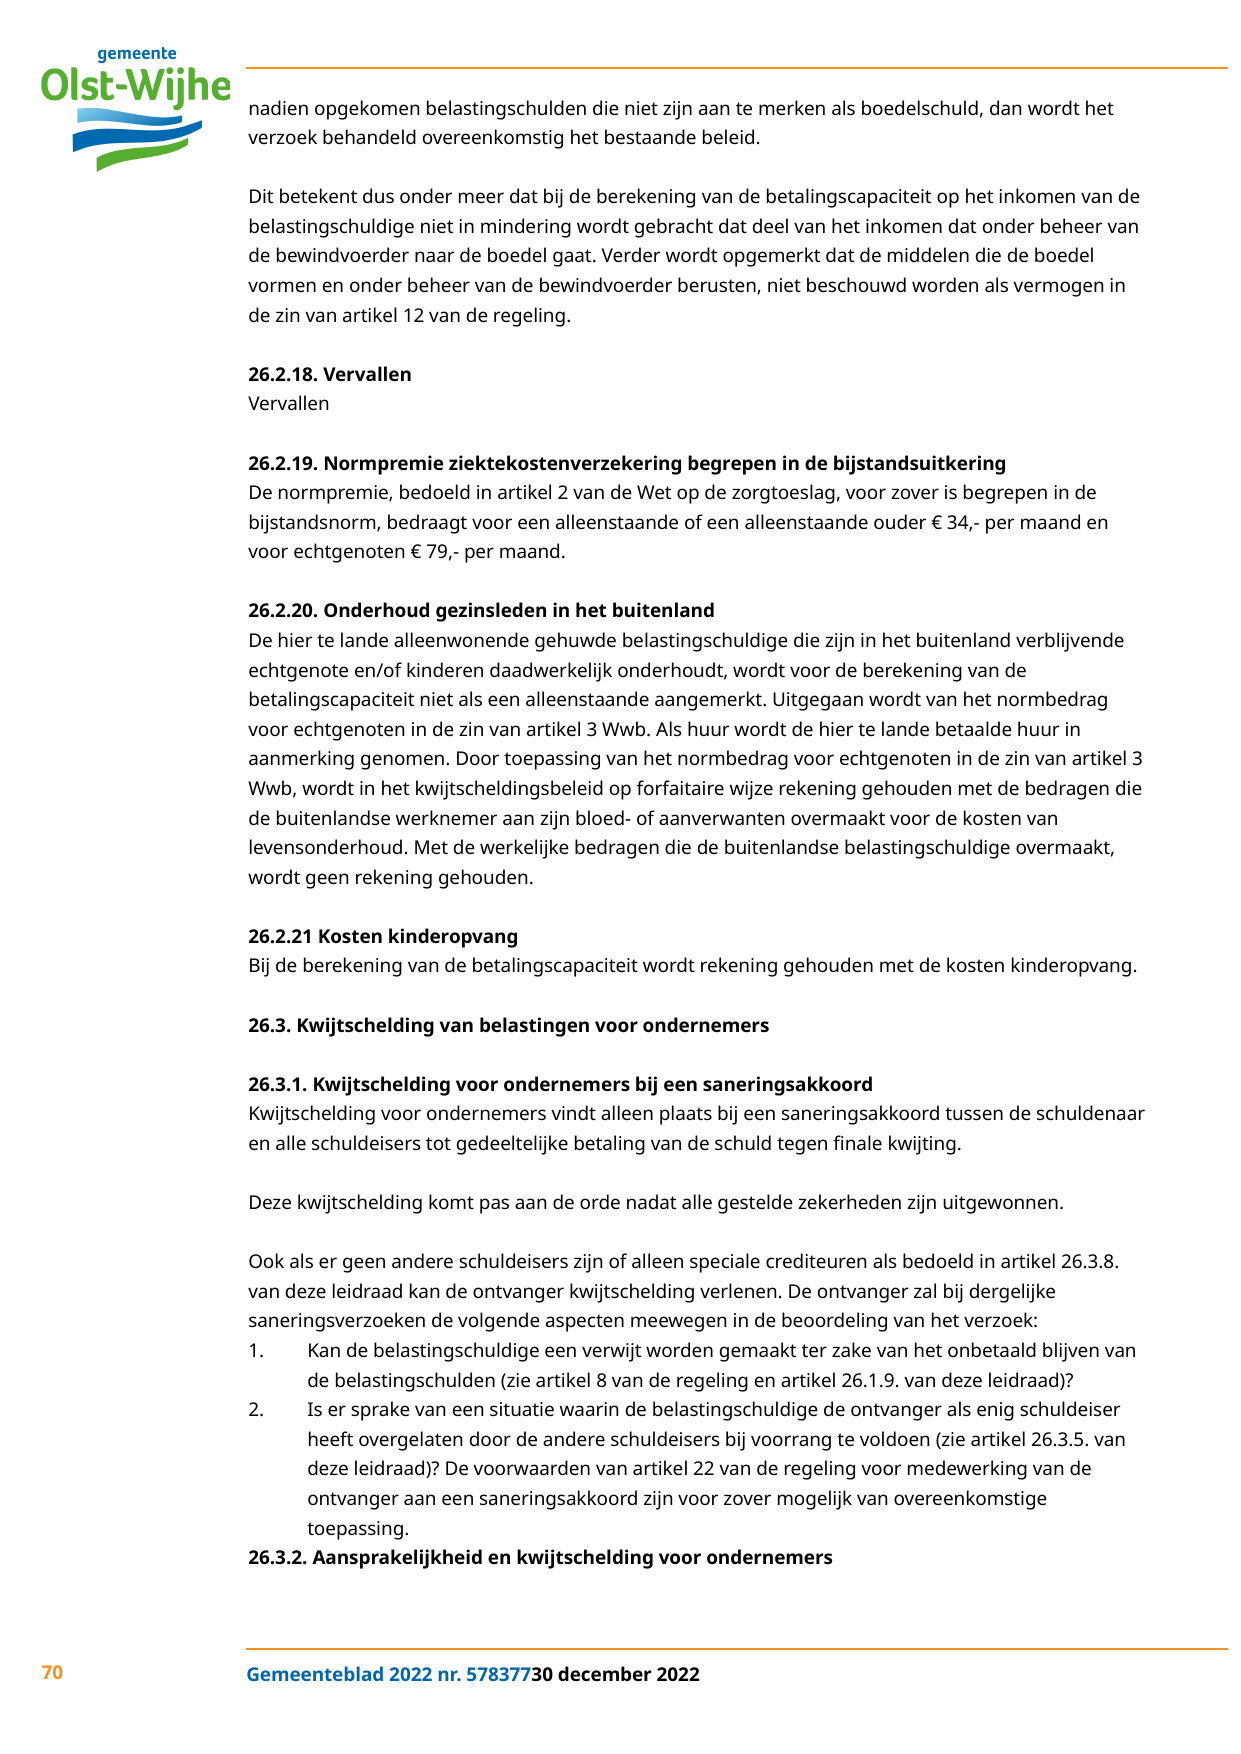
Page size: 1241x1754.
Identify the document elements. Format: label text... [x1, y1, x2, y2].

picture [41, 47, 231, 172]
text Bij de berekening van de betalingscapaciteit wordt rekening gehouden met de kosten kinderopvang. [248, 953, 1152, 978]
text Kwijtschelding voor ondernemers vindt alleen plaats bij een saneringsakkoord tussen de schuldenaar en alle schuldeisers tot gedeeltelijke betaling van de schuld tegen finale kwijting. [248, 1101, 1152, 1156]
list Kan de belastingschuldige een verwijt worden gemaakt ter zake van het onbetaald blijven van de belastingschulden (zie artikel 8 van de regeling en artikel 26.1.9. van deze leidraad)? [248, 1337, 1152, 1393]
text 26.2.20. Onderhoud gezinsleden in het buitenland [248, 598, 1152, 623]
list Is er sprake van een situatie waarin de belastingschuldige de ontvanger als enig schuldeiser heeft overgelaten door de andere schuldeisers bij voorrang te voldoen (zie artikel 26.3.5. van deze leidraad)? De voorwaarden van artikel 22 van de regeling voor medewerking van de ontvanger aan een saneringsakkoord zijn voor zover mogelijk van overeenkomstige toepassing. [248, 1396, 1152, 1541]
text Deze kwijtschelding komt pas aan de orde nadat alle gestelde zekerheden zijn uitgewonnen. [248, 1189, 1152, 1215]
text De hier te lande alleenwonende gehuwde belastingschuldige die zijn in het buitenland verblijvende echtgenote en/of kinderen daadwerkelijk onderhoudt, wordt voor de berekening van de betalingscapaciteit niet als een alleenstaande aangemerkt. Uitgegaan wordt van het normbedrag voor echtgenoten in de zin van artikel 3 Wwb. Als huur wordt de hier te lande betaalde huur in aanmerking genomen. Door toepassing van het normbedrag voor echtgenoten in de zin van artikel 3 Wwb, wordt in het kwijtscheldingsbeleid op forfaitaire wijze rekening gehouden met de bedragen die de buitenlandse werknemer aan zijn bloed- of aanverwanten overmaakt voor de kosten van levensonderhoud. Met de werkelijke bedragen die de buitenlandse belastingschuldige overmaakt, wordt geen rekening gehouden. [248, 627, 1152, 890]
text 26.2.21 Kosten kinderopvang [248, 923, 1152, 949]
text 26.3.2. Aansprakelijkheid en kwijtschelding voor ondernemers [248, 1544, 1152, 1570]
text 26.3. Kwijtschelding van belastingen voor ondernemers [248, 1012, 1152, 1038]
text De normpremie, bedoeld in artikel 2 van de Wet op de zorgtoeslag, voor zover is begrepen in de bijstandsnorm, bedraagt voor een alleenstaande of een alleenstaande ouder € 34,- per maand en voor echtgenoten € 79,- per maand. [248, 479, 1152, 564]
text 26.2.18. Vervallen [248, 361, 1152, 387]
text nadien opgekomen belastingschulden die niet zijn aan te merken als boedelschuld, dan wordt het verzoek behandeld overeenkomstig het bestaande beleid. [248, 95, 1152, 150]
text Dit betekent dus onder meer dat bij de berekening van de betalingscapaciteit op het inkomen van de belastingschuldige niet in mindering wordt gebracht dat deel van het inkomen dat onder beheer van de bewindvoerder naar de boedel gaat. Verder wordt opgemerkt dat de middelen die de boedel vormen en onder beheer van de bewindvoerder berusten, niet beschouwd worden als vermogen in de zin van artikel 12 van de regeling. [248, 183, 1152, 328]
text Vervallen [248, 391, 1152, 416]
text 26.3.1. Kwijtschelding voor ondernemers bij een saneringsakkoord [248, 1071, 1152, 1097]
text Ook als er geen andere schuldeisers zijn of alleen speciale crediteuren als bedoeld in artikel 26.3.8. van deze leidraad kan de ontvanger kwijtschelding verlenen. De ontvanger zal bij dergelijke saneringsverzoeken de volgende aspecten meewegen in de beoordeling van het verzoek: [248, 1248, 1152, 1333]
text 26.2.19. Normpremie ziektekostenverzekering begrepen in de bijstandsuitkering [248, 450, 1152, 476]
